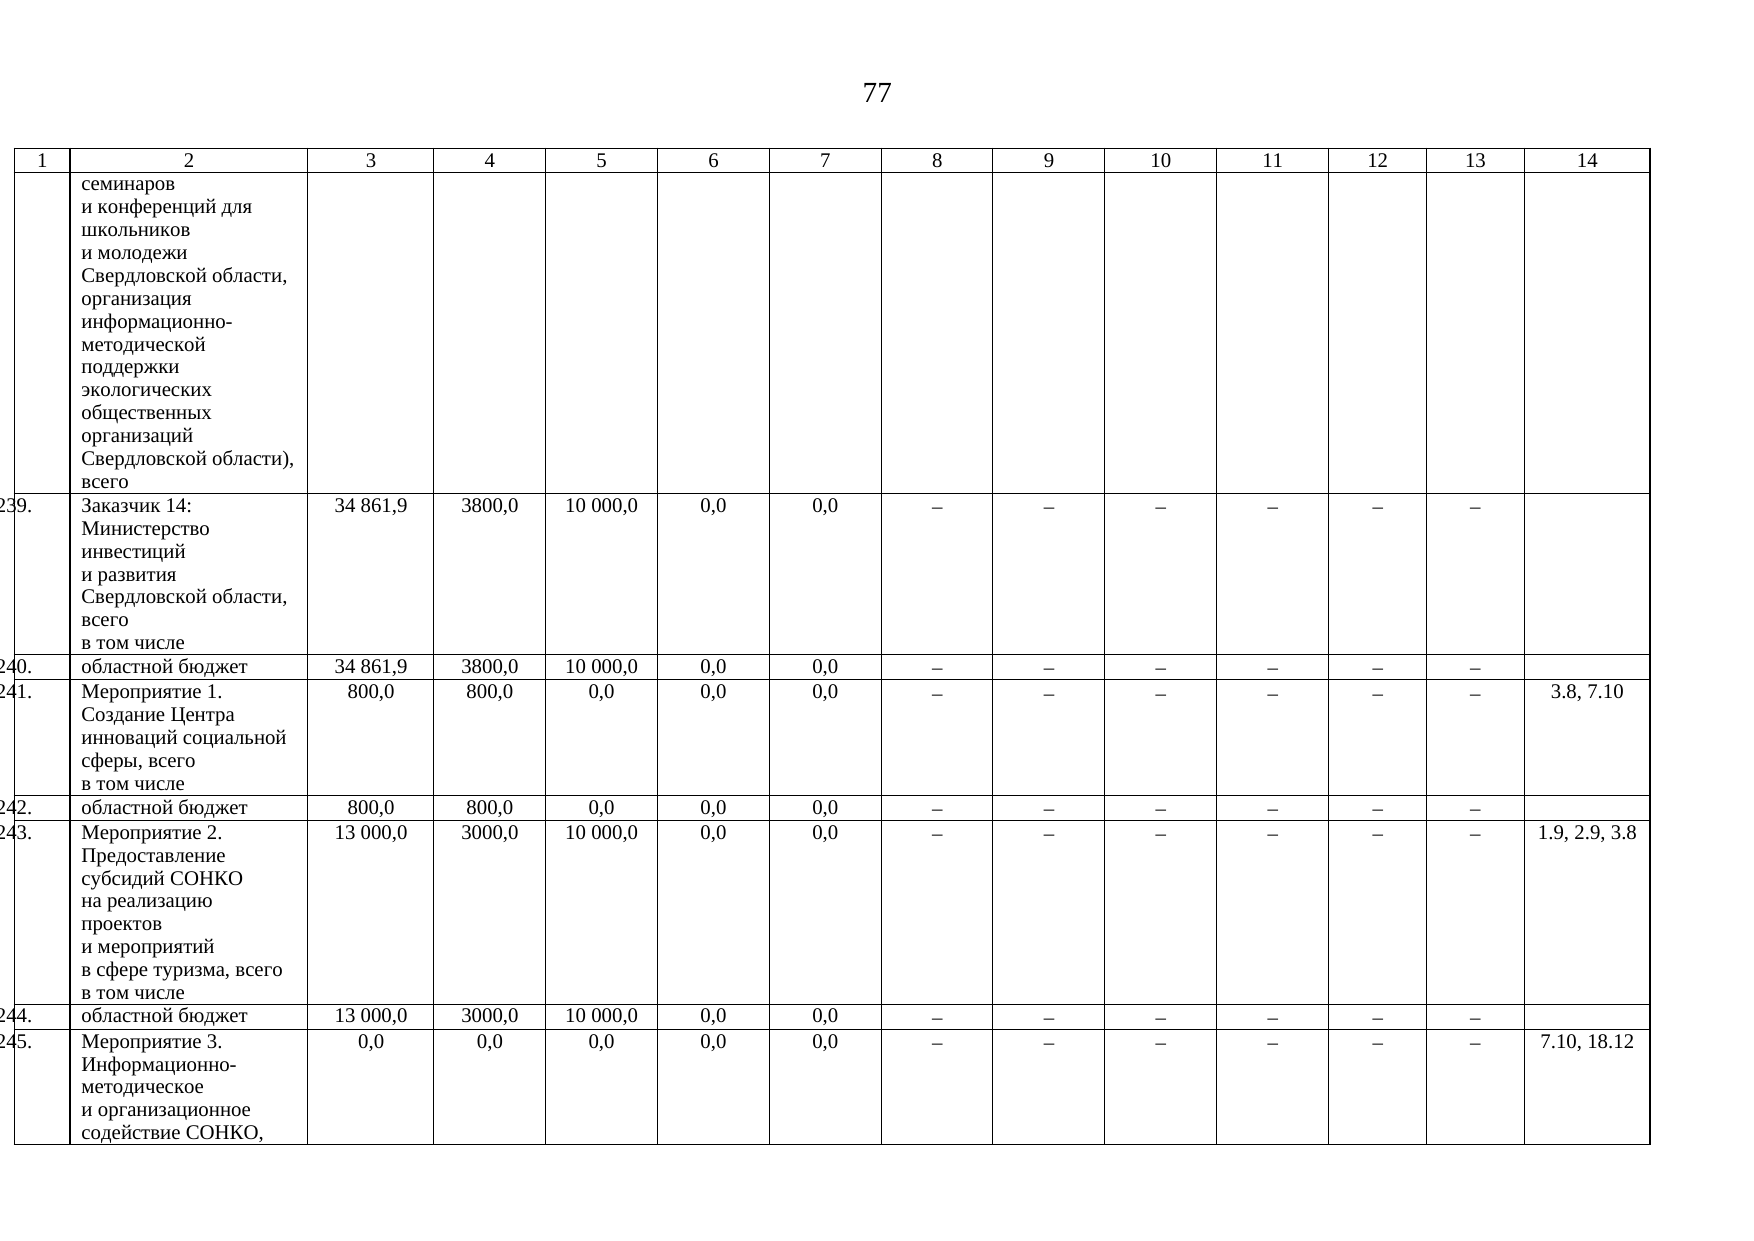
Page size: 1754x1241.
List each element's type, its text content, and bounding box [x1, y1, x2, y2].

table_cell 0,0 [658, 1030, 769, 1144]
table_cell – [1329, 494, 1426, 654]
table_cell – [1427, 1005, 1524, 1029]
table_cell 13 000,0 [308, 821, 433, 1004]
table_header 4 [434, 149, 545, 172]
table_cell – [882, 680, 992, 795]
table_cell – [993, 796, 1104, 820]
table_cell 800,0 [434, 796, 545, 820]
table_header 10 [1105, 149, 1216, 172]
table_cell 0,0 [770, 796, 881, 820]
table_cell 34 861,9 [308, 655, 433, 679]
table_cell 800,0 [308, 796, 433, 820]
table_cell – [1217, 821, 1328, 1004]
table_cell – [1105, 796, 1216, 820]
table_cell – [882, 1005, 992, 1029]
table_cell 3000,0 [434, 1005, 545, 1029]
table_cell [15, 821, 69, 1004]
table_cell 7.10, 18.12 [1525, 1030, 1649, 1144]
table_cell – [1217, 1030, 1328, 1144]
table_cell – [1105, 1005, 1216, 1029]
table_cell 0,0 [308, 1030, 433, 1144]
table_cell – [1329, 1005, 1426, 1029]
table_cell [1525, 1005, 1649, 1029]
table_cell 0,0 [770, 680, 881, 795]
table_cell – [1217, 1005, 1328, 1029]
table_cell – [1427, 821, 1524, 1004]
table_cell 0,0 [770, 1030, 881, 1144]
table_cell – [1329, 1030, 1426, 1144]
table_cell [1329, 173, 1426, 493]
table_cell 3.8, 7.10 [1525, 680, 1649, 795]
table_cell – [993, 1005, 1104, 1029]
table_header 5 [546, 149, 657, 172]
table_cell – [882, 821, 992, 1004]
table_cell 0,0 [658, 494, 769, 654]
table_cell – [882, 494, 992, 654]
table_header 9 [993, 149, 1104, 172]
table_cell [1105, 173, 1216, 493]
table_cell – [993, 655, 1104, 679]
table_cell [1427, 173, 1524, 493]
table_cell – [993, 494, 1104, 654]
table_cell 0,0 [658, 680, 769, 795]
table_cell 0,0 [770, 494, 881, 654]
table_cell – [882, 655, 992, 679]
table_cell – [1105, 494, 1216, 654]
table_cell 3800,0 [434, 494, 545, 654]
table_cell 0,0 [658, 796, 769, 820]
table_cell – [1329, 680, 1426, 795]
table_header 8 [882, 149, 992, 172]
table_cell [1525, 655, 1649, 679]
table_cell 0,0 [770, 821, 881, 1004]
table_cell Мероприятие 1. Создание Центра инноваций социальной сферы, всего в том числе [71, 680, 307, 795]
table_cell [15, 796, 69, 820]
table_cell – [882, 1030, 992, 1144]
table_cell – [1217, 494, 1328, 654]
table_cell – [993, 680, 1104, 795]
table_cell – [1427, 655, 1524, 679]
table_header 1 [15, 149, 69, 172]
table_cell [993, 173, 1104, 493]
table_cell – [993, 821, 1104, 1004]
table_cell [15, 494, 69, 654]
table_cell [15, 1030, 69, 1144]
table_cell Мероприятие 2. Предоставление субсидий СОНКО на реализацию проектов и мероприятий в сфере туризма, всего в том числе [71, 821, 307, 1004]
table_cell 3000,0 [434, 821, 545, 1004]
table_cell – [1329, 655, 1426, 679]
table_cell – [1217, 680, 1328, 795]
table_header 11 [1217, 149, 1328, 172]
table_cell – [1217, 796, 1328, 820]
table_header 3 [308, 149, 433, 172]
table_cell [1217, 173, 1328, 493]
table_header 14 [1525, 149, 1649, 172]
table_cell [1525, 494, 1649, 654]
table_cell [882, 173, 992, 493]
table_cell [15, 680, 69, 795]
table_cell 34 861,9 [308, 494, 433, 654]
table_cell – [1427, 1030, 1524, 1144]
table_cell – [1427, 680, 1524, 795]
table_cell 800,0 [434, 680, 545, 795]
table_cell – [993, 1030, 1104, 1144]
table_cell 10 000,0 [546, 655, 657, 679]
table_cell семинаров и конференций для школьников и молодежи Свердловской области, организация информационно-методической поддержки экологических общественных организаций Свердловской области), всего [71, 173, 307, 493]
table_cell Заказчик 14: Министерство инвестиций и развития Свердловской области, всего в том числе [71, 494, 307, 654]
table_cell 10 000,0 [546, 821, 657, 1004]
table_cell 0,0 [770, 655, 881, 679]
table_cell – [1105, 1030, 1216, 1144]
table_cell областной бюджет [71, 1005, 307, 1029]
table_header 6 [658, 149, 769, 172]
table_cell областной бюджет [71, 655, 307, 679]
table_cell 0,0 [658, 1005, 769, 1029]
table_cell – [1217, 655, 1328, 679]
table_cell 0,0 [546, 680, 657, 795]
table_cell 800,0 [308, 680, 433, 795]
table_cell – [1427, 796, 1524, 820]
table_cell – [1329, 796, 1426, 820]
table_cell [308, 173, 433, 493]
table_cell областной бюджет [71, 796, 307, 820]
table_header 13 [1427, 149, 1524, 172]
table_cell 1.9, 2.9, 3.8 [1525, 821, 1649, 1004]
table_cell – [1105, 821, 1216, 1004]
table_cell 0,0 [546, 1030, 657, 1144]
table_cell [1525, 173, 1649, 493]
table_header 12 [1329, 149, 1426, 172]
table_cell – [1105, 680, 1216, 795]
table_cell [770, 173, 881, 493]
table_cell 0,0 [658, 821, 769, 1004]
table_cell 13 000,0 [308, 1005, 433, 1029]
table_cell [15, 1005, 69, 1029]
table_cell 0,0 [658, 655, 769, 679]
table_cell [434, 173, 545, 493]
table_header 2 [71, 149, 307, 172]
table_cell Мероприятие 3. Информационно-методическое и организационное содействие СОНКО, [71, 1030, 307, 1144]
table_cell [1525, 796, 1649, 820]
table_cell 10 000,0 [546, 1005, 657, 1029]
table_cell – [882, 796, 992, 820]
table_cell – [1427, 494, 1524, 654]
table_cell 0,0 [546, 796, 657, 820]
table_cell [658, 173, 769, 493]
table_cell – [1329, 821, 1426, 1004]
table_header 7 [770, 149, 881, 172]
table_cell – [1105, 655, 1216, 679]
table_cell 0,0 [770, 1005, 881, 1029]
table_cell [15, 173, 69, 493]
table_cell [15, 655, 69, 679]
table_cell [546, 173, 657, 493]
table_cell 3800,0 [434, 655, 545, 679]
table_cell 10 000,0 [546, 494, 657, 654]
table_cell 0,0 [434, 1030, 545, 1144]
